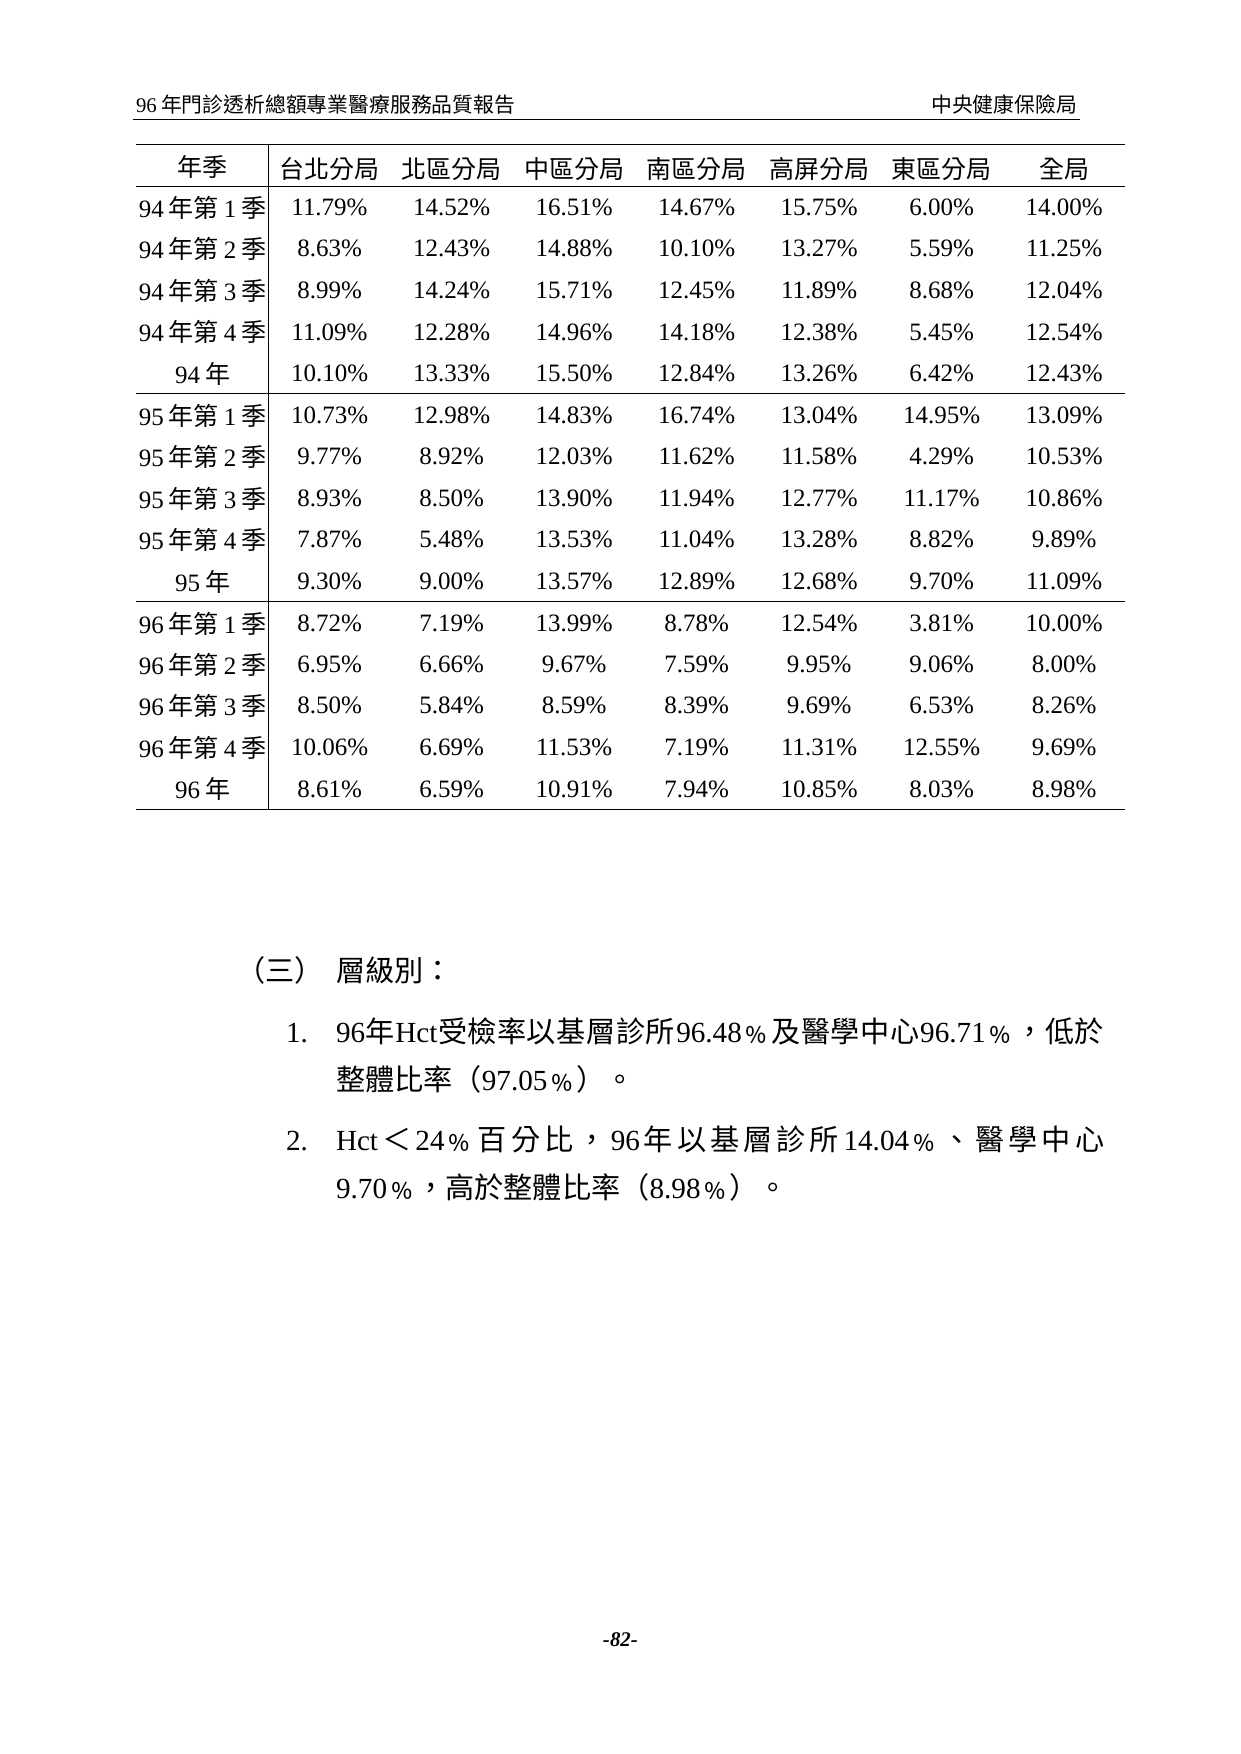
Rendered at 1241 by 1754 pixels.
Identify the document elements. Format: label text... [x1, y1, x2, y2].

table_cell 13.09% [1003, 394, 1125, 435]
table_cell 12.77% [758, 476, 880, 518]
table_cell 13.99% [513, 602, 635, 643]
table_cell 95年 [136, 560, 268, 601]
table_cell 13.27% [758, 227, 880, 269]
table_cell 6.69% [390, 726, 513, 767]
table_cell 7.94% [635, 768, 758, 809]
table_cell 95年第2季 [136, 435, 268, 476]
table_cell 12.43% [390, 227, 513, 269]
table_cell 8.68% [880, 269, 1003, 310]
table_cell 12.04% [1003, 269, 1125, 310]
table_cell 8.99% [269, 269, 390, 310]
table_cell 12.54% [1003, 310, 1125, 352]
table_cell 13.57% [513, 560, 635, 601]
table_cell 96年第4季 [136, 726, 268, 767]
table_cell 8.82% [880, 518, 1003, 559]
table_cell 94年第1季 [136, 187, 268, 227]
list 層級別： [236, 943, 1104, 991]
table_cell 8.03% [880, 768, 1003, 809]
table_cell 8.92% [390, 435, 513, 476]
table_cell 14.00% [1003, 187, 1125, 227]
table_cell 10.00% [1003, 602, 1125, 643]
table_cell 12.45% [635, 269, 758, 310]
table_cell 13.33% [390, 352, 513, 393]
table_cell 9.30% [269, 560, 390, 601]
table_cell 13.04% [758, 394, 880, 435]
table_header 全局 [1003, 145, 1125, 186]
table_header 中區分局 [513, 145, 635, 186]
table_cell 8.50% [390, 476, 513, 518]
table_cell 9.89% [1003, 518, 1125, 559]
table_cell 14.96% [513, 310, 635, 352]
table_cell 96年 [136, 768, 268, 809]
table_cell 8.72% [269, 602, 390, 643]
table_cell 9.67% [513, 643, 635, 684]
table_cell 14.88% [513, 227, 635, 269]
table_cell 8.26% [1003, 684, 1125, 726]
table_cell 11.89% [758, 269, 880, 310]
list 96年Hct受檢率以基層診所96.48﹪及醫學中心96.71﹪，低於整體比率（97.05﹪）。 [286, 1004, 1104, 1099]
table_cell 10.73% [269, 394, 390, 435]
table_cell 11.31% [758, 726, 880, 767]
table_cell 7.87% [269, 518, 390, 559]
list Hct＜24﹪百分比，96年以基層診所14.04﹪、醫學中心9.70﹪，高於整體比率（8.98﹪）。 [286, 1112, 1104, 1208]
table_cell 11.79% [269, 187, 390, 227]
table_cell 9.00% [390, 560, 513, 601]
table_cell 94年第3季 [136, 269, 268, 310]
table_cell 16.51% [513, 187, 635, 227]
table_cell 6.66% [390, 643, 513, 684]
table_cell 14.83% [513, 394, 635, 435]
table_cell 8.50% [269, 684, 390, 726]
table_cell 15.50% [513, 352, 635, 393]
table_cell 10.53% [1003, 435, 1125, 476]
table_cell 8.98% [1003, 768, 1125, 809]
table_cell 5.45% [880, 310, 1003, 352]
table_cell 8.59% [513, 684, 635, 726]
table_cell 14.24% [390, 269, 513, 310]
table_cell 10.06% [269, 726, 390, 767]
table_cell 10.91% [513, 768, 635, 809]
table_cell 15.75% [758, 187, 880, 227]
table_cell 16.74% [635, 394, 758, 435]
table_cell 5.84% [390, 684, 513, 726]
table_cell 9.70% [880, 560, 1003, 601]
table_cell 12.68% [758, 560, 880, 601]
table_cell 7.19% [635, 726, 758, 767]
table_cell 6.42% [880, 352, 1003, 393]
table_cell 15.71% [513, 269, 635, 310]
table_cell 94年第2季 [136, 227, 268, 269]
table_cell 4.29% [880, 435, 1003, 476]
table_cell 12.54% [758, 602, 880, 643]
table_cell 13.53% [513, 518, 635, 559]
table_cell 14.95% [880, 394, 1003, 435]
table_cell 3.81% [880, 602, 1003, 643]
table_cell 11.25% [1003, 227, 1125, 269]
table_cell 12.03% [513, 435, 635, 476]
table_cell 10.85% [758, 768, 880, 809]
table_cell 10.10% [635, 227, 758, 269]
table_cell 12.84% [635, 352, 758, 393]
table_header 東區分局 [880, 145, 1003, 186]
table_header 南區分局 [635, 145, 758, 186]
table_cell 94年 [136, 352, 268, 393]
table_cell 96年第2季 [136, 643, 268, 684]
table_header 高屏分局 [758, 145, 880, 186]
table_cell 12.55% [880, 726, 1003, 767]
table_cell 13.90% [513, 476, 635, 518]
table_cell 14.67% [635, 187, 758, 227]
table_cell 11.62% [635, 435, 758, 476]
table_cell 10.86% [1003, 476, 1125, 518]
table_cell 10.10% [269, 352, 390, 393]
table_cell 12.43% [1003, 352, 1125, 393]
table_cell 5.59% [880, 227, 1003, 269]
table_cell 11.09% [1003, 560, 1125, 601]
table_cell 6.59% [390, 768, 513, 809]
table_cell 7.59% [635, 643, 758, 684]
table_cell 8.00% [1003, 643, 1125, 684]
table_cell 95年第1季 [136, 394, 268, 435]
table_cell 9.69% [758, 684, 880, 726]
table_cell 7.19% [390, 602, 513, 643]
table_cell 11.04% [635, 518, 758, 559]
table_cell 6.00% [880, 187, 1003, 227]
table_cell 8.63% [269, 227, 390, 269]
table_cell 14.18% [635, 310, 758, 352]
table_cell 6.95% [269, 643, 390, 684]
table_cell 12.98% [390, 394, 513, 435]
table_cell 12.89% [635, 560, 758, 601]
table_cell 8.39% [635, 684, 758, 726]
table_cell 12.38% [758, 310, 880, 352]
table_header 年季 [136, 145, 268, 186]
table_cell 11.17% [880, 476, 1003, 518]
table_cell 8.61% [269, 768, 390, 809]
table_cell 11.58% [758, 435, 880, 476]
table_cell 11.53% [513, 726, 635, 767]
table_cell 8.93% [269, 476, 390, 518]
table_cell 13.26% [758, 352, 880, 393]
table_cell 6.53% [880, 684, 1003, 726]
table_cell 12.28% [390, 310, 513, 352]
table_cell 96年第1季 [136, 602, 268, 643]
table_cell 95年第4季 [136, 518, 268, 559]
table_cell 11.09% [269, 310, 390, 352]
table_header 台北分局 [269, 145, 390, 186]
table_header 北區分局 [390, 145, 513, 186]
table_cell 95年第3季 [136, 476, 268, 518]
table_cell 8.78% [635, 602, 758, 643]
table_cell 9.69% [1003, 726, 1125, 767]
table_cell 9.06% [880, 643, 1003, 684]
table_cell 14.52% [390, 187, 513, 227]
table_cell 5.48% [390, 518, 513, 559]
table_cell 13.28% [758, 518, 880, 559]
table_cell 9.77% [269, 435, 390, 476]
table_cell 96年第3季 [136, 684, 268, 726]
table_cell 94年第4季 [136, 310, 268, 352]
table_cell 11.94% [635, 476, 758, 518]
table_cell 9.95% [758, 643, 880, 684]
